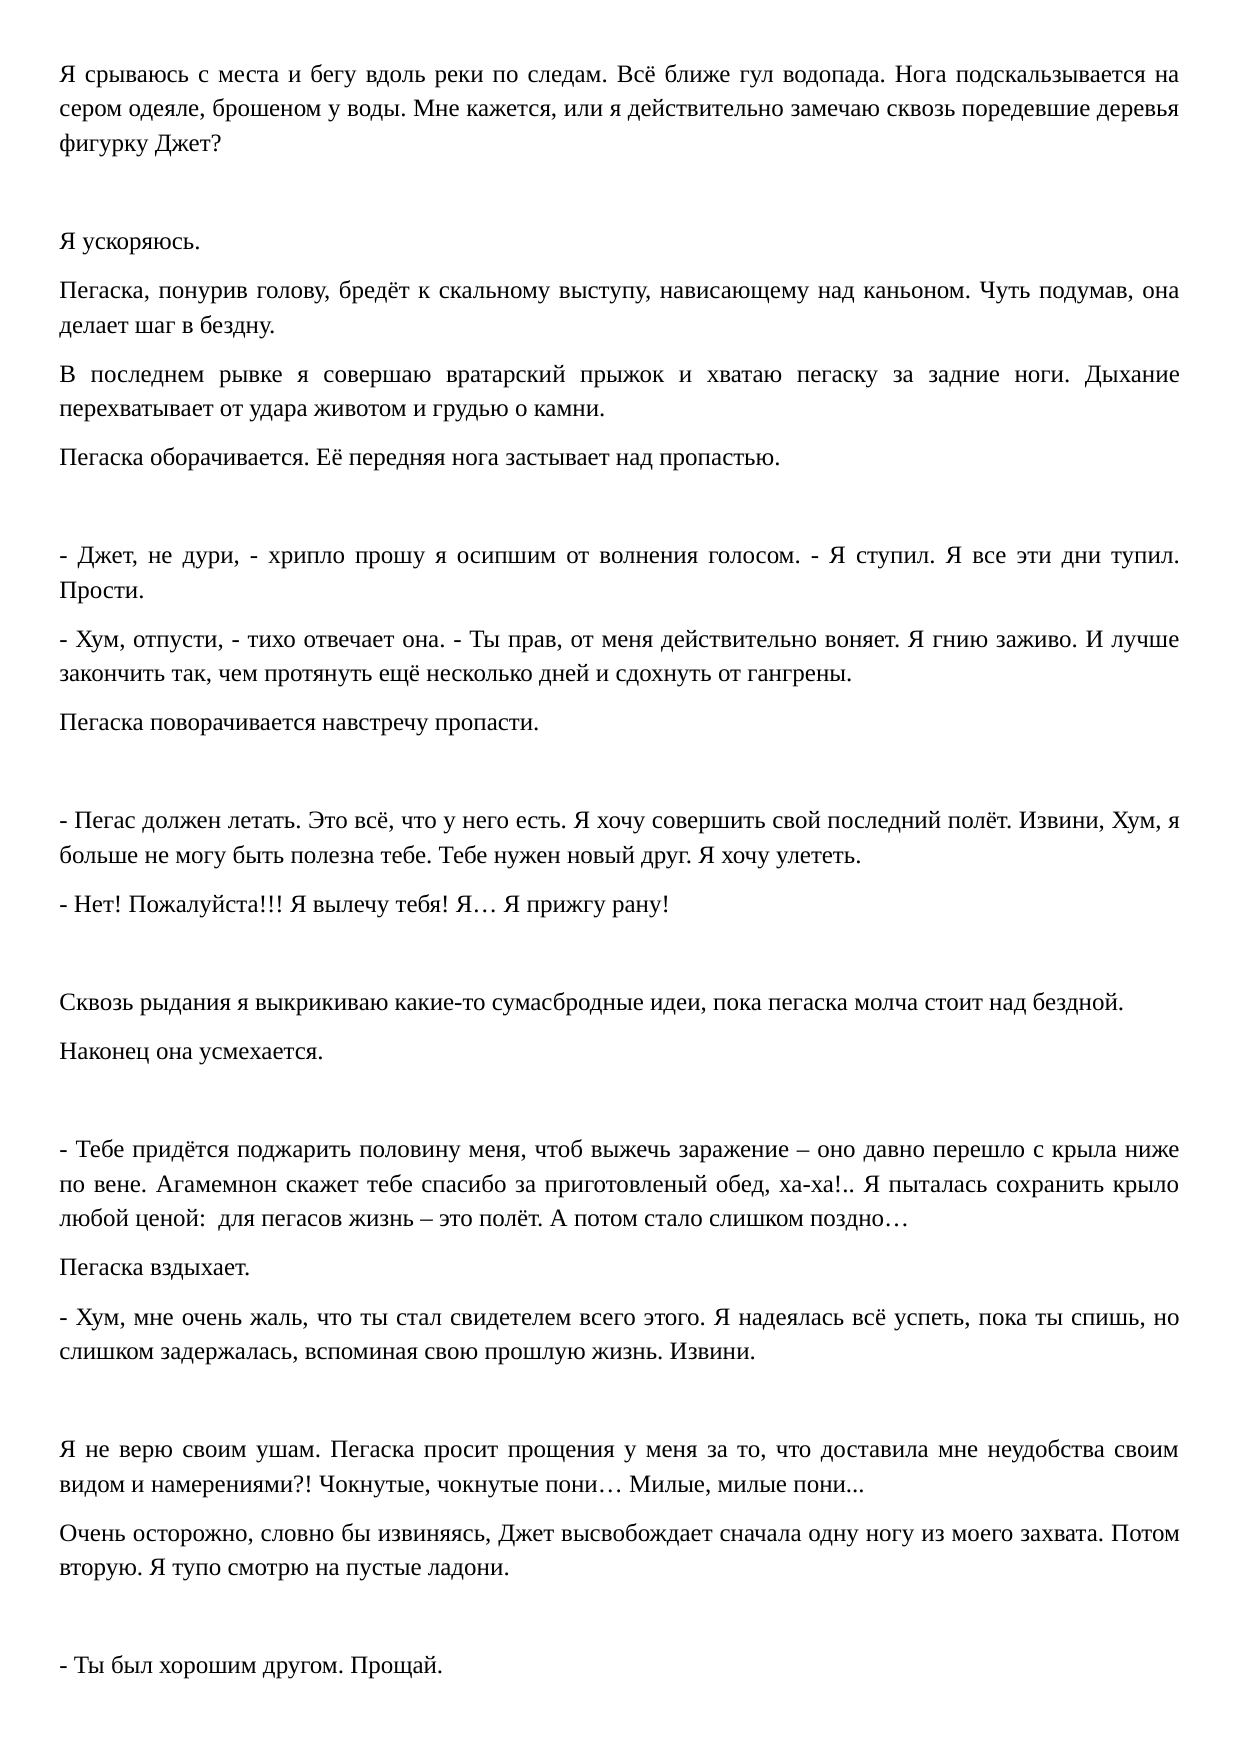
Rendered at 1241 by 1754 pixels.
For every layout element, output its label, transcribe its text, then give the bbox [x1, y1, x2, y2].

text - Нет! Пожалуйста!!! Я вылечу тебя! Я… Я прижгу рану! [59, 889, 1181, 918]
text - Пегас должен летать. Это всё, что у него есть. Я хочу совершить свой последний полёт. Извини, Хум, я больше не могу быть полезна тебе. Тебе нужен новый друг. Я хочу улететь. [59, 806, 1181, 869]
text В последнем рывке я совершаю вратарский прыжок и хватаю пегаску за задние ноги. Дыхание перехватывает от удара животом и грудью о камни. [59, 359, 1181, 422]
text Я срываюсь с места и бегу вдоль реки по следам. Всё ближе гул водопада. Нога подскальзывается на сером одеяле, брошеном у воды. Мне кажется, или я действительно замечаю сквозь поредевшие деревья фигурку Джет? [59, 59, 1181, 157]
text - Хум, мне очень жаль, что ты стал свидетелем всего этого. Я надеялась всё успеть, пока ты спишь, но слишком задержалась, вспоминая свою прошлую жизнь. Извини. [59, 1302, 1181, 1365]
text Наконец она усмехается. [59, 1036, 1181, 1065]
text - Ты был хорошим другом. Прощай. [59, 1650, 1181, 1679]
text Пегаска, понурив голову, бредёт к скальному выступу, нависающему над каньоном. Чуть подумав, она делает шаг в бездну. [59, 275, 1181, 338]
text - Хум, отпусти, - тихо отвечает она. - Ты прав, от меня действительно воняет. Я гнию заживо. И лучше закончить так, чем протянуть ещё несколько дней и сдохнуть от гангрены. [59, 624, 1181, 687]
text Я ускоряюсь. [59, 226, 1181, 255]
text Я не верю своим ушам. Пегаска просит прощения у меня за то, что доставила мне неудобства своим видом и намерениями?! Чокнутые, чокнутые пони… Милые, милые пони... [59, 1434, 1181, 1497]
text Сквозь рыдания я выкрикиваю какие-то сумасбродные идеи, пока пегаска молча стоит над бездной. [59, 987, 1181, 1016]
text - Тебе придётся поджарить половину меня, чтоб выжечь заражение – оно давно перешло с крыла ниже по вене. Агамемнон скажет тебе спасибо за приготовленый обед, ха-ха!.. Я пыталась сохранить крыло любой ценой: для пегасов жизнь – это полёт. А потом стало слишком поздно… [59, 1134, 1181, 1232]
text Очень осторожно, словно бы извиняясь, Джет высвобождает сначала одну ногу из моего захвата. Потом вторую. Я тупо смотрю на пустые ладони. [59, 1518, 1181, 1581]
text - Джет, не дури, - хрипло прошу я осипшим от волнения голосом. - Я ступил. Я все эти дни тупил. Прости. [59, 540, 1181, 604]
text Пегаска оборачивается. Её передняя нога застывает над пропастью. [59, 442, 1181, 471]
text Пегаска вздыхает. [59, 1252, 1181, 1281]
text Пегаска поворачивается навстречу пропасти. [59, 707, 1181, 736]
